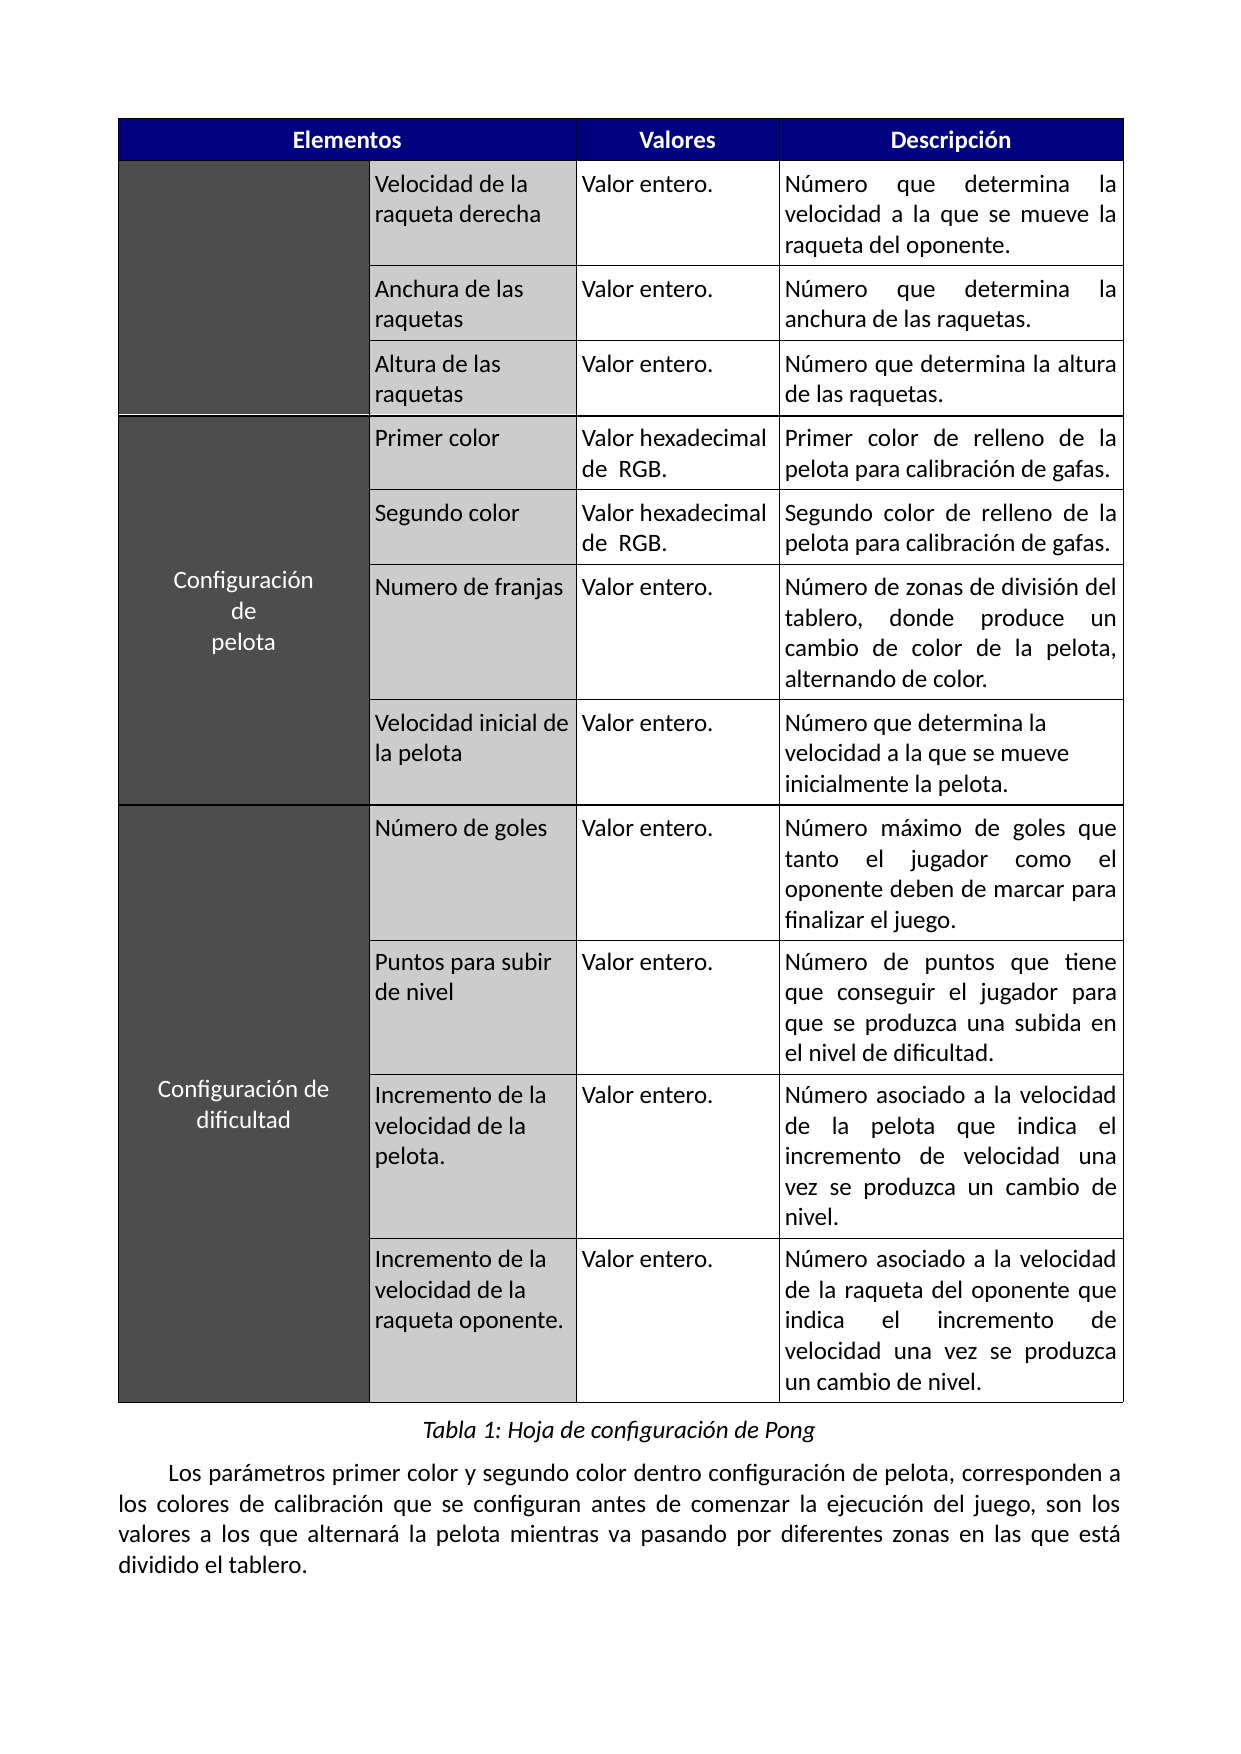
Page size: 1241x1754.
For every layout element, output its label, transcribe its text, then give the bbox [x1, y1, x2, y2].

table_cell Valor entero. [577, 341, 779, 414]
table_cell Valor entero. [577, 941, 779, 1074]
table_cell Valor hexadecimal de RGB. [577, 490, 779, 564]
table_cell Número asociado a la velocidad de la pelota que indica el incremento de velocidad una vez se produzca un cambio de nivel. [780, 1075, 1123, 1238]
table_cell [119, 161, 369, 414]
table_cell Número que determina la anchura de las raquetas. [780, 266, 1123, 340]
table_cell Número que determina la velocidad a la que se mueve la raqueta del oponente. [780, 161, 1123, 265]
text Tabla 1: Hoja de configuración de Pong [118, 1414, 1122, 1445]
table_cell Número de goles [370, 806, 576, 940]
table_cell Anchura de las raquetas [370, 266, 576, 340]
table_cell Velocidad de la raqueta derecha [370, 161, 576, 265]
table_cell Incremento de la velocidad de la raqueta oponente. [370, 1239, 576, 1402]
table_cell Número de puntos que tiene que conseguir el jugador para que se produzca una subida en el nivel de dificultad. [780, 941, 1123, 1074]
table_cell Número que determina la velocidad a la que se mueve inicialmente la pelota. [780, 700, 1123, 804]
text Los parámetros primer color y segundo color dentro configuración de pelota, corresponden a los colores de calibración que se configuran antes de comenzar la ejecución del juego, son los valores a los que alternará la pelota mientras va pasando por diferentes zonas en las que está dividido el tablero. [118, 1458, 1122, 1580]
table_cell Configuración de dificultad [119, 806, 369, 1402]
table_cell Primer color de relleno de la pelota para calibración de gafas. [780, 417, 1123, 489]
table_cell Numero de franjas [370, 565, 576, 699]
table_cell Velocidad inicial de la pelota [370, 700, 576, 804]
table_cell Número que determina la altura de las raquetas. [780, 341, 1123, 414]
table_header Valores [577, 119, 779, 160]
table_cell Primer color [370, 417, 576, 489]
table_cell Valor entero. [577, 266, 779, 340]
table_header Descripción [780, 119, 1123, 160]
table_cell Valor hexadecimal de RGB. [577, 417, 779, 489]
table_cell Incremento de la velocidad de la pelota. [370, 1075, 576, 1238]
table_cell Valor entero. [577, 161, 779, 265]
table_cell Configuración de pelota [119, 417, 369, 804]
table_cell Número de zonas de división del tablero, donde produce un cambio de color de la pelota, alternando de color. [780, 565, 1123, 699]
table_cell Valor entero. [577, 1239, 779, 1402]
table_cell Valor entero. [577, 1075, 779, 1238]
table_cell Segundo color de relleno de la pelota para calibración de gafas. [780, 490, 1123, 564]
table_header Elementos [119, 119, 576, 160]
table_cell Valor entero. [577, 700, 779, 804]
table_cell Valor entero. [577, 565, 779, 699]
table_cell Altura de las raquetas [370, 341, 576, 414]
table_cell Número máximo de goles que tanto el jugador como el oponente deben de marcar para finalizar el juego. [780, 806, 1123, 940]
table_cell Segundo color [370, 490, 576, 564]
table_cell Número asociado a la velocidad de la raqueta del oponente que indica el incremento de velocidad una vez se produzca un cambio de nivel. [780, 1239, 1123, 1402]
table_cell Puntos para subir de nivel [370, 941, 576, 1074]
table_cell Valor entero. [577, 806, 779, 940]
